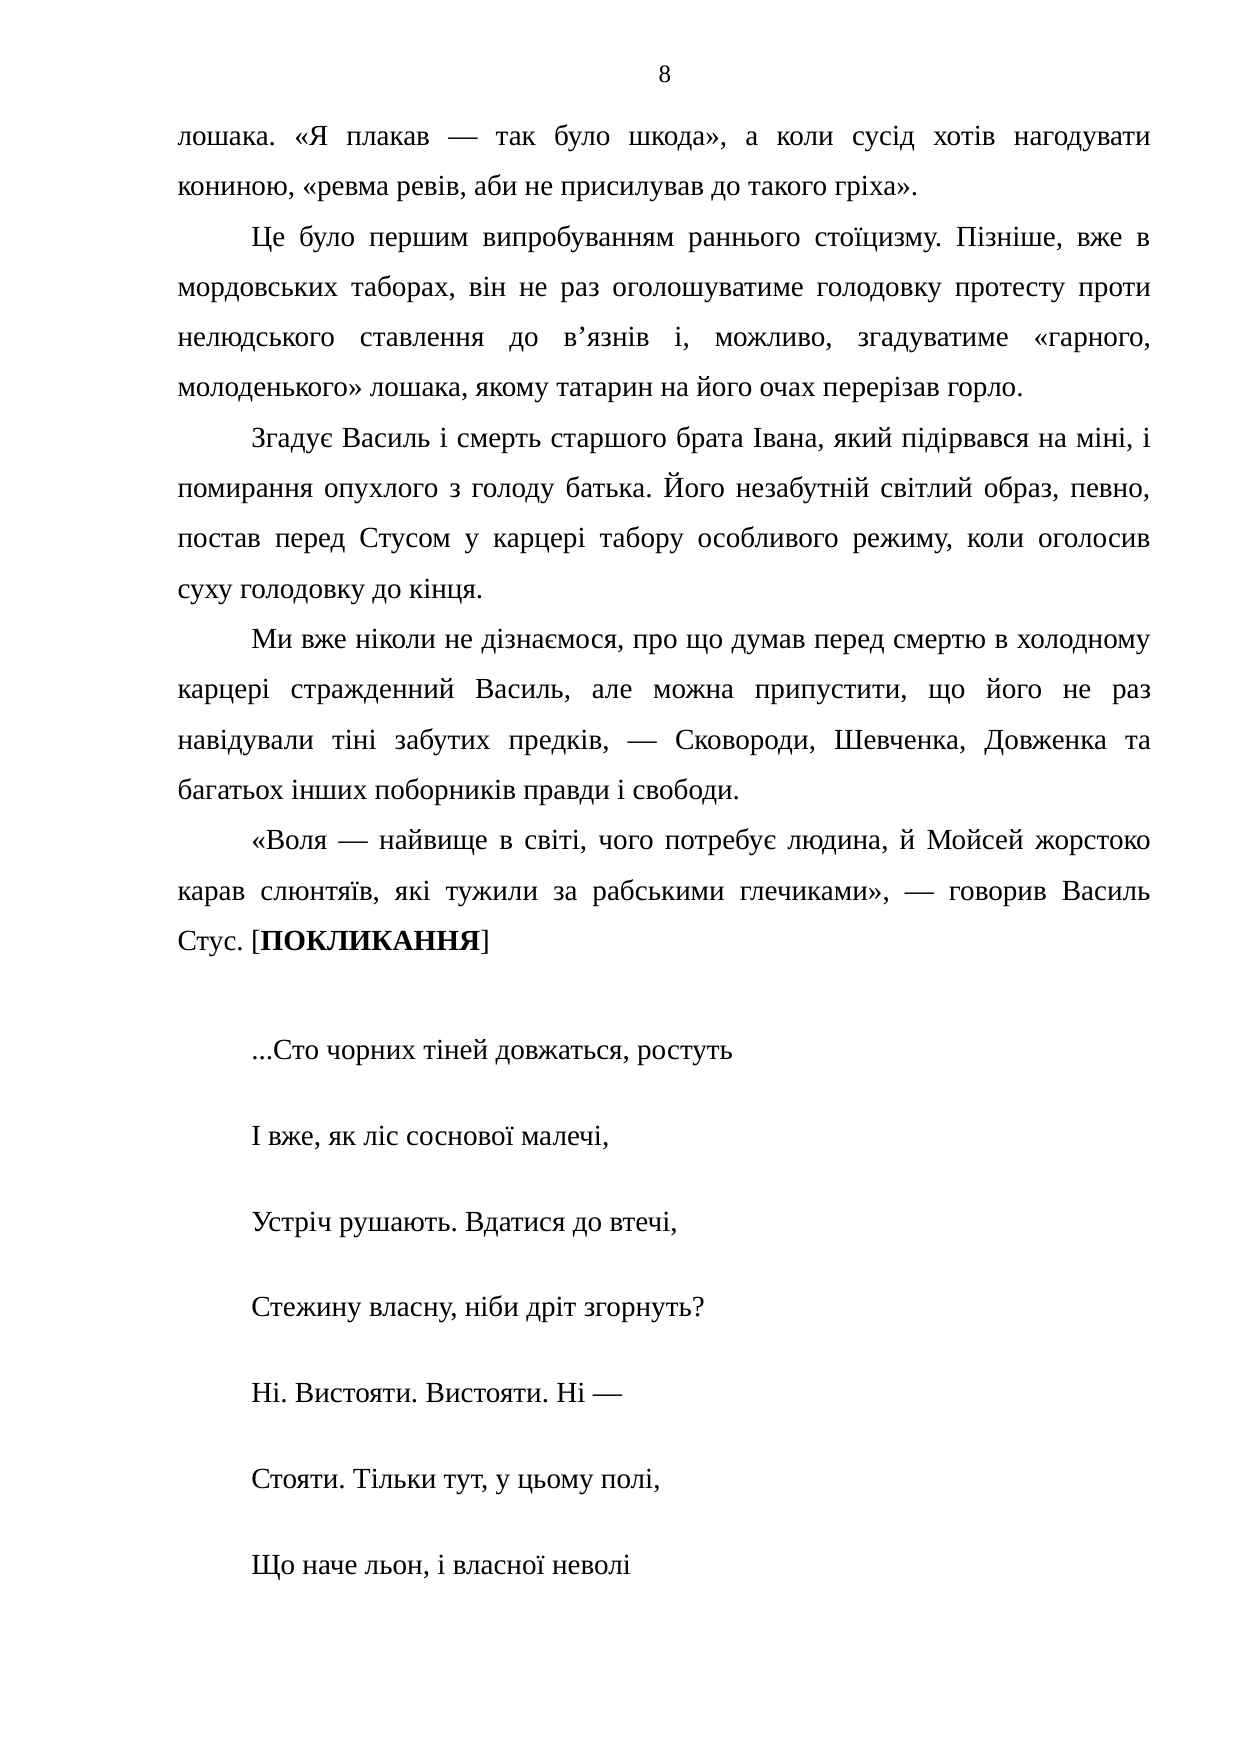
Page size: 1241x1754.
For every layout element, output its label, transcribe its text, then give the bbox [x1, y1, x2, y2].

text Стежину власну, ніби дріт згорнуть? [177, 1289, 1152, 1323]
text Ні. Вистояти. Вистояти. Ні — [177, 1375, 1152, 1409]
text лошака. «Я плакав — так було шкода», а коли сусід хотів нагодувати кониною, «ревма ревів, аби не присилував до такого гріха». [177, 118, 1152, 202]
text Стояти. Тільки тут, у цьому полі, [177, 1461, 1152, 1494]
text Що наче льон, і власної неволі [177, 1547, 1152, 1580]
text І вже, як ліс соснової малечі, [177, 1118, 1152, 1152]
text «Воля — найвище в світі, чого потребує людина, й Мойсей жорстоко карав слюнтяїв, які тужили за рабськими глечиками», — говорив Василь Стус. [ПОКЛИКАННЯ] [177, 822, 1152, 957]
text ...Сто чорних тіней довжаться, ростуть [177, 1032, 1152, 1066]
text Згадує Василь і смерть старшого брата Івана, який підірвався на міні, і помирання опухлого з голоду батька. Його незабутній світлий образ, певно, постав перед Стусом у карцері табору особливого режиму, коли оголосив суху голодовку до кінця. [177, 420, 1152, 604]
text Устріч рушають. Вдатися до втечі, [177, 1204, 1152, 1237]
text Ми вже ніколи не дізнаємося, про що думав перед смертю в холодному карцері стражденний Василь, але можна припустити, що його не раз навідували тіні забутих предків, — Сковороди, Шевченка, Довженка та багатьох інших поборників правди і свободи. [177, 621, 1152, 806]
text Це було першим випробуванням раннього стоїцизму. Пізніше, вже в мордовських таборах, він не раз оголошуватиме голодовку протесту проти нелюдського ставлення до в’язнів і, можливо, згадуватиме «гарного, молоденького» лошака, якому татарин на його очах перерізав горло. [177, 219, 1152, 403]
